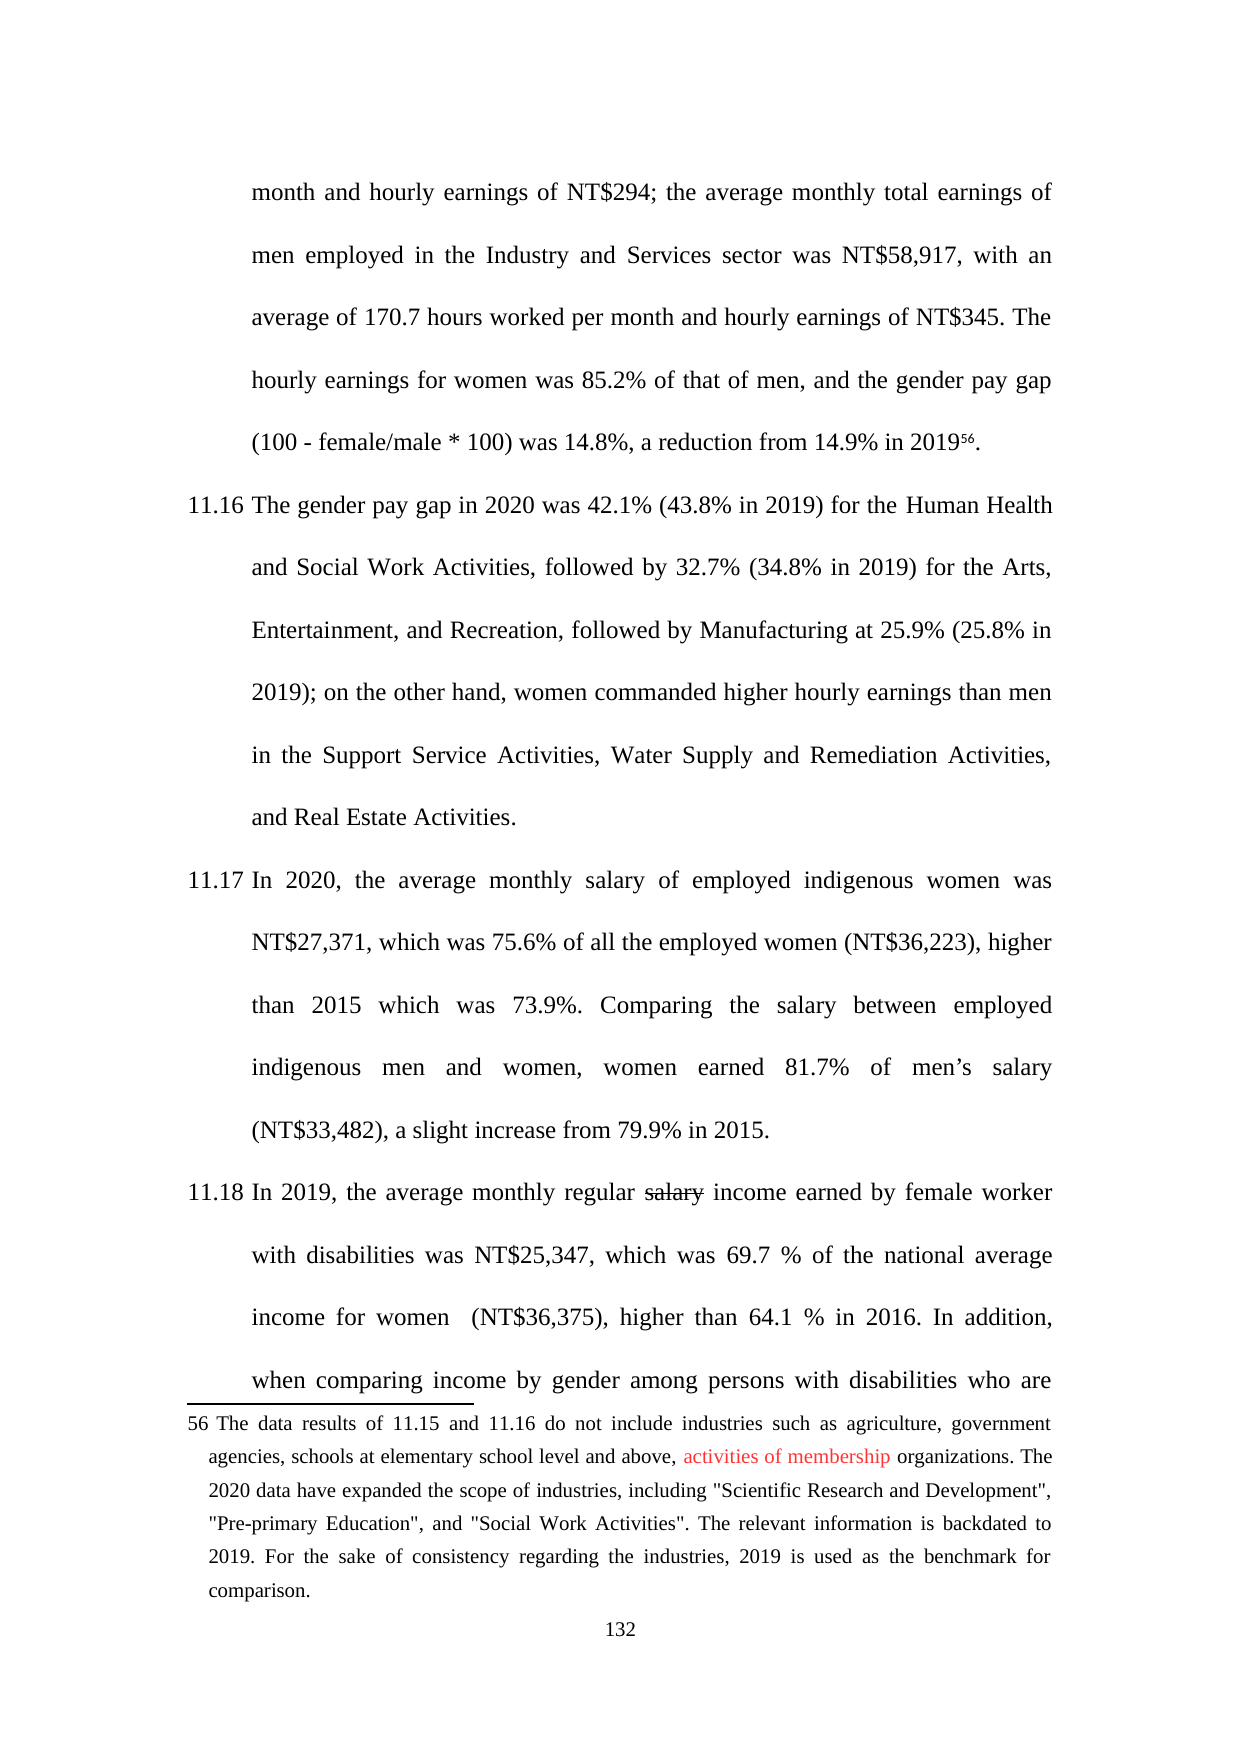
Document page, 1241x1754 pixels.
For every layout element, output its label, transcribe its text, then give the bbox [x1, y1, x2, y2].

list In 2019, the average monthly regular salary income earned by female worker with disabilities was NT$25,347, which was 69.7 % of the national average income for women (NT$36,375), higher than 64.1 % in 2016. In addition, when comparing income by gender among persons with disabilities who are [187, 1150, 1053, 1400]
list The data results of 11.15 and 11.16 do not include industries such as agriculture, government agencies, schools at elementary school level and above, activities of membership organizations. The 2020 data have expanded the scope of industries, including "Scientific Research and Development", "Pre-primary Education", and "Social Work Activities". The relevant information is backdated to 2019. For the sake of consistency regarding the industries, 2019 is used as the benchmark for comparison. [187, 1404, 1053, 1604]
list The gender pay gap in 2020 was 42.1% (43.8% in 2019) for the Human Health and Social Work Activities, followed by 32.7% (34.8% in 2019) for the Arts, Entertainment, and Recreation, followed by Manufacturing at 25.9% (25.8% in 2019); on the other hand, women commanded higher hourly earnings than men in the Support Service Activities, Water Supply and Remediation Activities, and Real Estate Activities. [187, 462, 1053, 837]
list month and hourly earnings of NT$294; the average monthly total earnings of men employed in the Industry and Services sector was NT$58,917, with an average of 170.7 hours worked per month and hourly earnings of NT$345. The hourly earnings for women was 85.2% of that of men, and the gender pay gap (100 - female/male * 100) was 14.8%, a reduction from 14.9% in 2019. [187, 150, 1053, 462]
list In 2020, the average monthly salary of employed indigenous women was NT$27,371, which was 75.6% of all the employed women (NT$36,223), higher than 2015 which was 73.9%. Comparing the salary between employed indigenous men and women, women earned 81.7% of men’s salary (NT$33,482), a slight increase from 79.9% in 2015. [187, 837, 1053, 1150]
